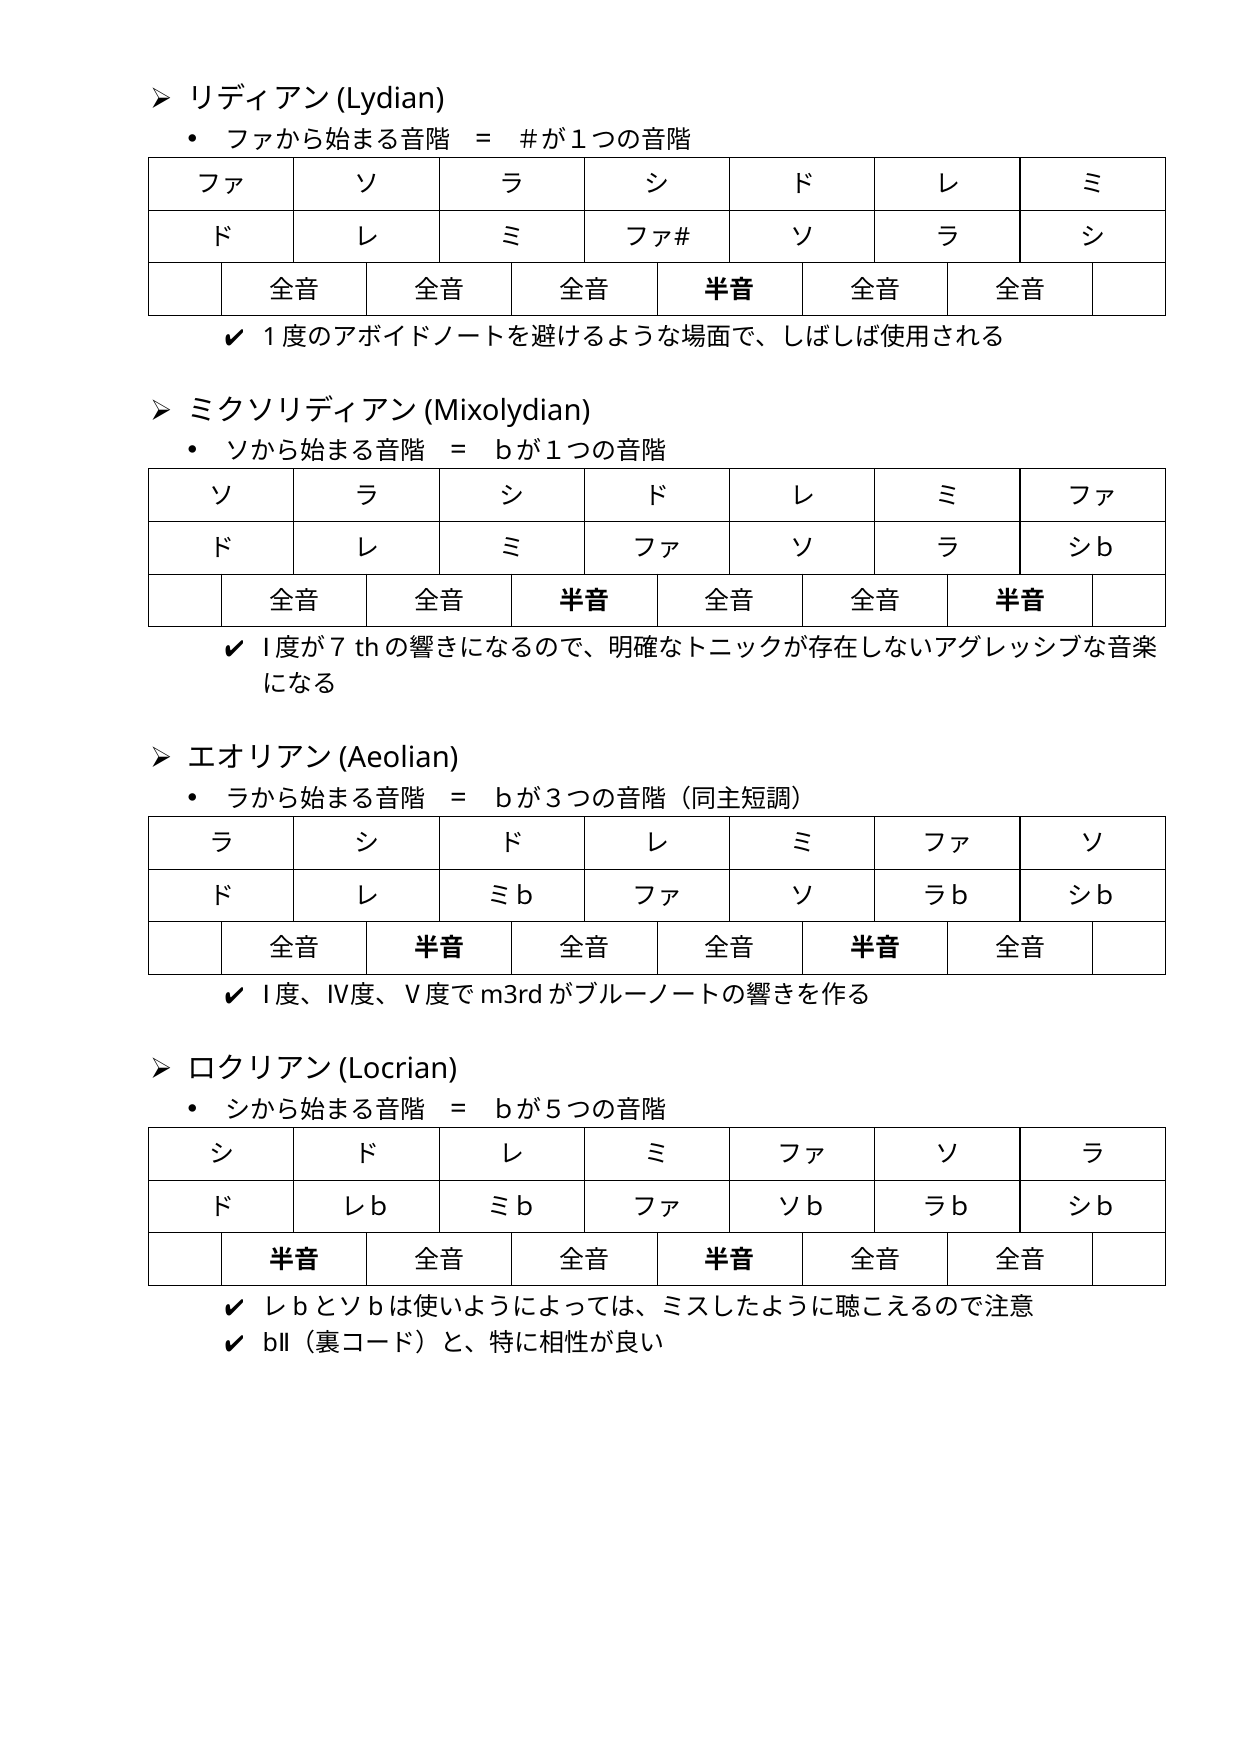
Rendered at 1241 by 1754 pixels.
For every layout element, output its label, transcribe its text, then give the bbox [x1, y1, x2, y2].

table_header ラ [149, 817, 293, 868]
table_cell レ [294, 211, 439, 262]
table_header レ [585, 817, 729, 868]
table_cell ソ [730, 522, 874, 573]
table_cell [1093, 922, 1165, 974]
table_cell 全音 [222, 575, 366, 626]
table_cell 全音 [803, 263, 947, 315]
table_header ミ [1021, 158, 1165, 210]
table_header ソ [875, 1128, 1019, 1180]
table_cell 全音 [948, 263, 1092, 315]
table_header ド [730, 158, 874, 210]
table_cell 半音 [658, 263, 802, 315]
table_header ファ [875, 817, 1019, 868]
table_cell 半音 [367, 922, 511, 974]
table_cell [149, 263, 221, 315]
table_cell ド [149, 1181, 293, 1232]
table_cell ラｂ [875, 1181, 1019, 1232]
table_cell [1093, 263, 1165, 315]
table_cell 全音 [222, 922, 366, 974]
table_header シ [440, 469, 584, 521]
list ソから始まる音階 = ｂが１つの音階 [187, 429, 1165, 468]
table_cell 半音 [658, 1233, 802, 1285]
table_header レ [875, 158, 1019, 210]
list ロクリアン (Locrian) [150, 1045, 1165, 1087]
list Ⅰ度が７thの響きになるので、明確なトニックが存在しないアグレッシブな音楽になる [225, 627, 1165, 700]
table_header ラ [1021, 1128, 1165, 1180]
table_cell ソ [730, 211, 874, 262]
table_cell ソｂ [730, 1181, 874, 1232]
list シから始まる音階 = ｂが５つの音階 [187, 1087, 1165, 1127]
table_cell 半音 [948, 575, 1092, 626]
table_cell [149, 922, 221, 974]
table_cell 全音 [512, 922, 657, 974]
table_cell [149, 575, 221, 626]
table_cell 全音 [512, 263, 657, 315]
table_cell シ [1021, 211, 1165, 262]
table_header ファ [149, 158, 293, 210]
table_header ミ [875, 469, 1019, 521]
table_cell 全音 [658, 922, 802, 974]
table_header レ [440, 1128, 584, 1180]
list ミクソリディアン (Mixolydian) [150, 386, 1165, 429]
table_cell [149, 1233, 221, 1285]
table_cell 全音 [367, 575, 511, 626]
list bⅡ（裏コード）と、特に相性が良い [225, 1322, 1165, 1358]
table_header レ [730, 469, 874, 521]
list レbとソbは使いようによっては、ミスしたように聴こえるので注意 [225, 1286, 1165, 1322]
table_cell シｂ [1021, 522, 1165, 573]
table_header ラ [440, 158, 584, 210]
table_header ファ [730, 1128, 874, 1180]
table_header ミ [585, 1128, 729, 1180]
table_header シ [294, 817, 439, 868]
table_cell 全音 [367, 1233, 511, 1285]
table_header ソ [294, 158, 439, 210]
list 1度のアボイドノートを避けるような場面で、しばしば使用される [225, 316, 1165, 352]
table_header ド [294, 1128, 439, 1180]
table_header ラ [294, 469, 439, 521]
table_cell 半音 [222, 1233, 366, 1285]
table_cell ド [149, 522, 293, 573]
table_cell レ [294, 870, 439, 921]
table_cell 全音 [658, 575, 802, 626]
table_cell 全音 [803, 575, 947, 626]
table_cell シｂ [1021, 1181, 1165, 1232]
table_cell レｂ [294, 1181, 439, 1232]
table_cell 全音 [512, 1233, 657, 1285]
table_cell ミ [440, 522, 584, 573]
list リディアン (Lydian) [150, 75, 1165, 117]
table_header ミ [730, 817, 874, 868]
table_header シ [585, 158, 729, 210]
list Ⅰ度、Ⅳ度、Ⅴ度でm3rdがブルーノートの響きを作る [225, 975, 1165, 1011]
list エオリアン (Aeolian) [150, 734, 1165, 776]
table_header ソ [149, 469, 293, 521]
table_header ド [440, 817, 584, 868]
table_cell ド [149, 870, 293, 921]
table_header ファ [1021, 469, 1165, 521]
table_cell 全音 [803, 1233, 947, 1285]
table_cell ファ [585, 870, 729, 921]
table_cell ミｂ [440, 1181, 584, 1232]
table_cell シｂ [1021, 870, 1165, 921]
table_cell ファ# [585, 211, 729, 262]
table_cell [1093, 1233, 1165, 1285]
table_cell ファ [585, 522, 729, 573]
table_cell 半音 [803, 922, 947, 974]
table_cell ラ [875, 211, 1019, 262]
table_cell ファ [585, 1181, 729, 1232]
list ファから始まる音階 = ＃が１つの音階 [187, 117, 1165, 157]
table_cell 半音 [512, 575, 657, 626]
table_cell ラ [875, 522, 1019, 573]
table_cell ミｂ [440, 870, 584, 921]
table_header ソ [1021, 817, 1165, 868]
table_cell 全音 [948, 1233, 1092, 1285]
table_cell ラｂ [875, 870, 1019, 921]
table_cell ド [149, 211, 293, 262]
table_header ド [585, 469, 729, 521]
table_cell 全音 [222, 263, 366, 315]
table_cell レ [294, 522, 439, 573]
table_cell ミ [440, 211, 584, 262]
table_cell 全音 [367, 263, 511, 315]
table_cell 全音 [948, 922, 1092, 974]
table_cell [1093, 575, 1165, 626]
table_cell ソ [730, 870, 874, 921]
table_header シ [149, 1128, 293, 1180]
list ラから始まる音階 = ｂが３つの音階（同主短調） [187, 776, 1165, 816]
